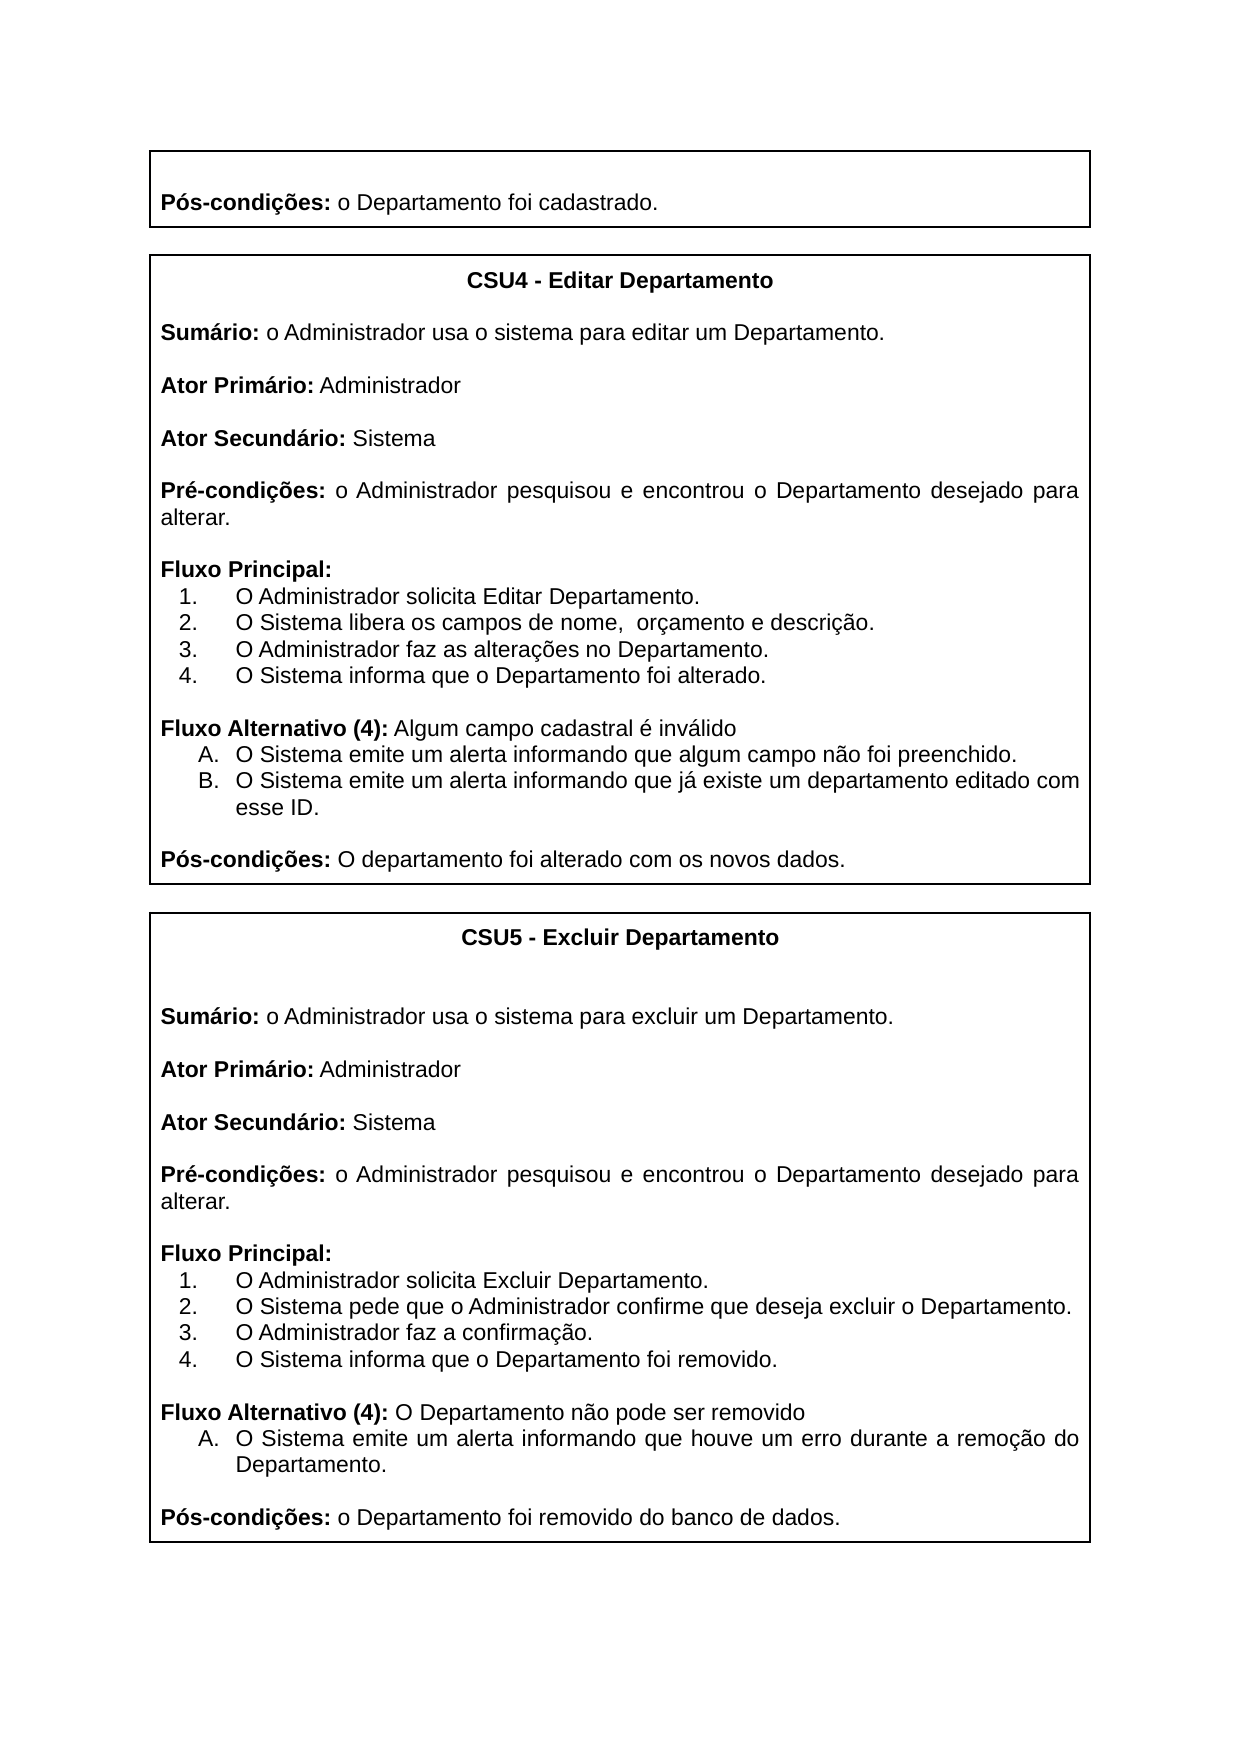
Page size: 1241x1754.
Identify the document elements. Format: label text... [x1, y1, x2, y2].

table_header Pós-condições: o Departamento foi cadastrado. [151, 152, 1089, 226]
table_header CSU5 - Excluir Departamento Sumário: o Administrador usa o sistema para excluir um Departamento. Ator Primário: Administrador Ator Secundário: Sistema Pré-condições: o Administrador pesquisou e encontrou o Departamento desejado para alterar. Fluxo Principal: O Administrador solicita Excluir Departamento. O Sistema pede que o Administrador confirme que deseja excluir o Departamento. O Administrador faz a confirmação. O Sistema informa que o Departamento foi removido. Fluxo Alternativo (4): O Departamento não pode ser removido O Sistema emite um alerta informando que houve um erro durante a remoção do Departamento. Pós-condições: o Departamento foi removido do banco de dados. [151, 914, 1089, 1541]
table_header CSU4 - Editar Departamento Sumário: o Administrador usa o sistema para editar um Departamento. Ator Primário: Administrador Ator Secundário: Sistema Pré-condições: o Administrador pesquisou e encontrou o Departamento desejado para alterar. Fluxo Principal: O Administrador solicita Editar Departamento. O Sistema libera os campos de nome, orçamento e descrição. O Administrador faz as alterações no Departamento. O Sistema informa que o Departamento foi alterado. Fluxo Alternativo (4): Algum campo cadastral é inválido O Sistema emite um alerta informando que algum campo não foi preenchido. O Sistema emite um alerta informando que já existe um departamento editado com esse ID. Pós-condições: O departamento foi alterado com os novos dados. [151, 256, 1089, 883]
